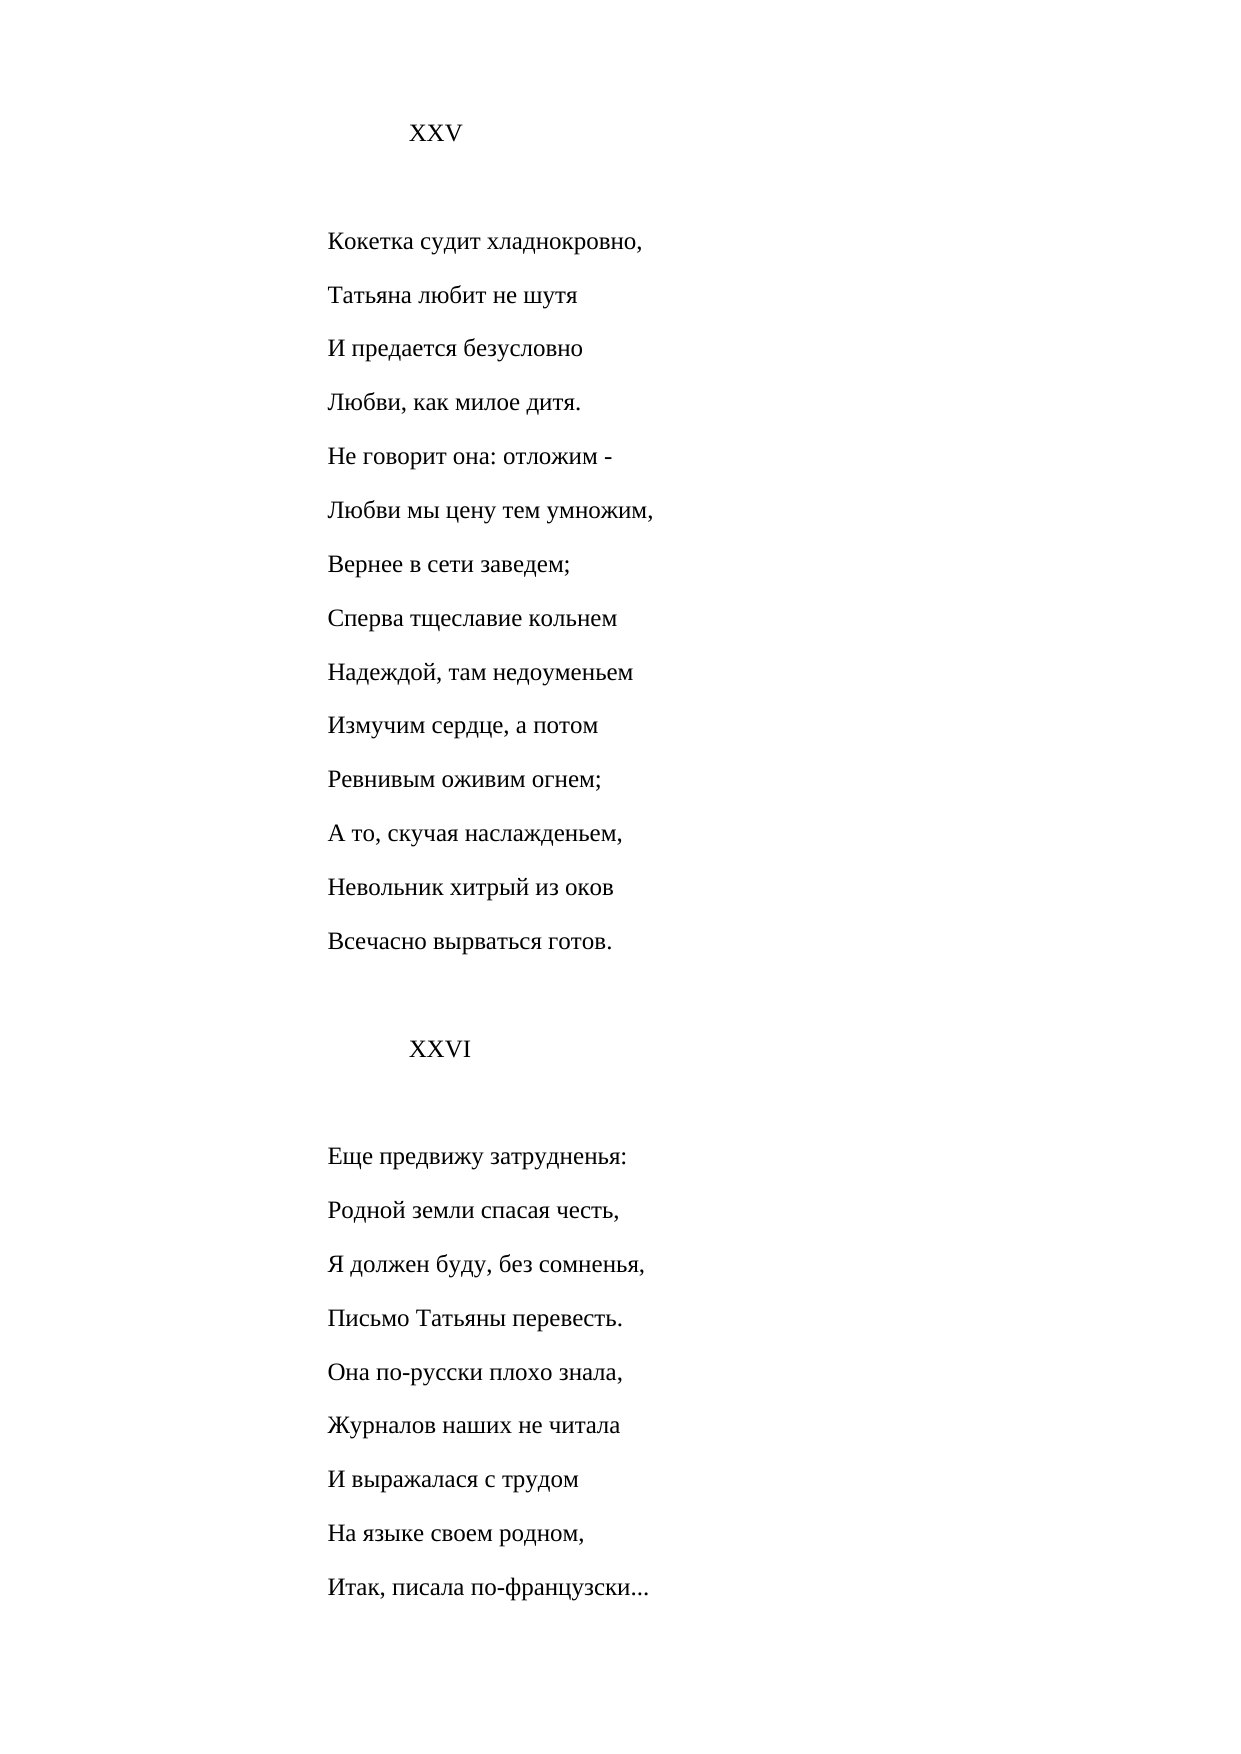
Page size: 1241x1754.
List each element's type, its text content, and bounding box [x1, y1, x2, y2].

text Я должен буду, без сомненья, [177, 1249, 1152, 1278]
text Любви мы цену тем умножим, [177, 495, 1152, 524]
text Итак, писала по-французски... [177, 1572, 1152, 1601]
text Еще предвижу затрудненья: [177, 1141, 1152, 1170]
text Сперва тщеславие кольнем [177, 603, 1152, 632]
text И предается безусловно [177, 333, 1152, 362]
text Кокетка судит хладнокровно, [177, 226, 1152, 254]
text Татьяна любит не шутя [177, 280, 1152, 308]
text Вернее в сети заведем; [177, 549, 1152, 578]
text Измучим сердце, а потом [177, 711, 1152, 739]
text XXV [177, 118, 1152, 147]
text Ревнивым оживим огнем; [177, 764, 1152, 793]
text А то, скучая наслажденьем, [177, 818, 1152, 847]
text Любви, как милое дитя. [177, 387, 1152, 416]
text Письмо Татьяны перевесть. [177, 1303, 1152, 1332]
text Невольник хитрый из оков [177, 872, 1152, 901]
text Она по-русски плохо знала, [177, 1357, 1152, 1386]
text Надеждой, там недоуменьем [177, 657, 1152, 685]
text Всечасно вырваться готов. [177, 926, 1152, 955]
text Родной земли спасая честь, [177, 1195, 1152, 1224]
text Журналов наших не читала [177, 1411, 1152, 1439]
text На языке своем родном, [177, 1518, 1152, 1547]
text Не говорит она: отложим - [177, 441, 1152, 470]
text XXVI [177, 1034, 1152, 1062]
text И выражалася с трудом [177, 1464, 1152, 1493]
